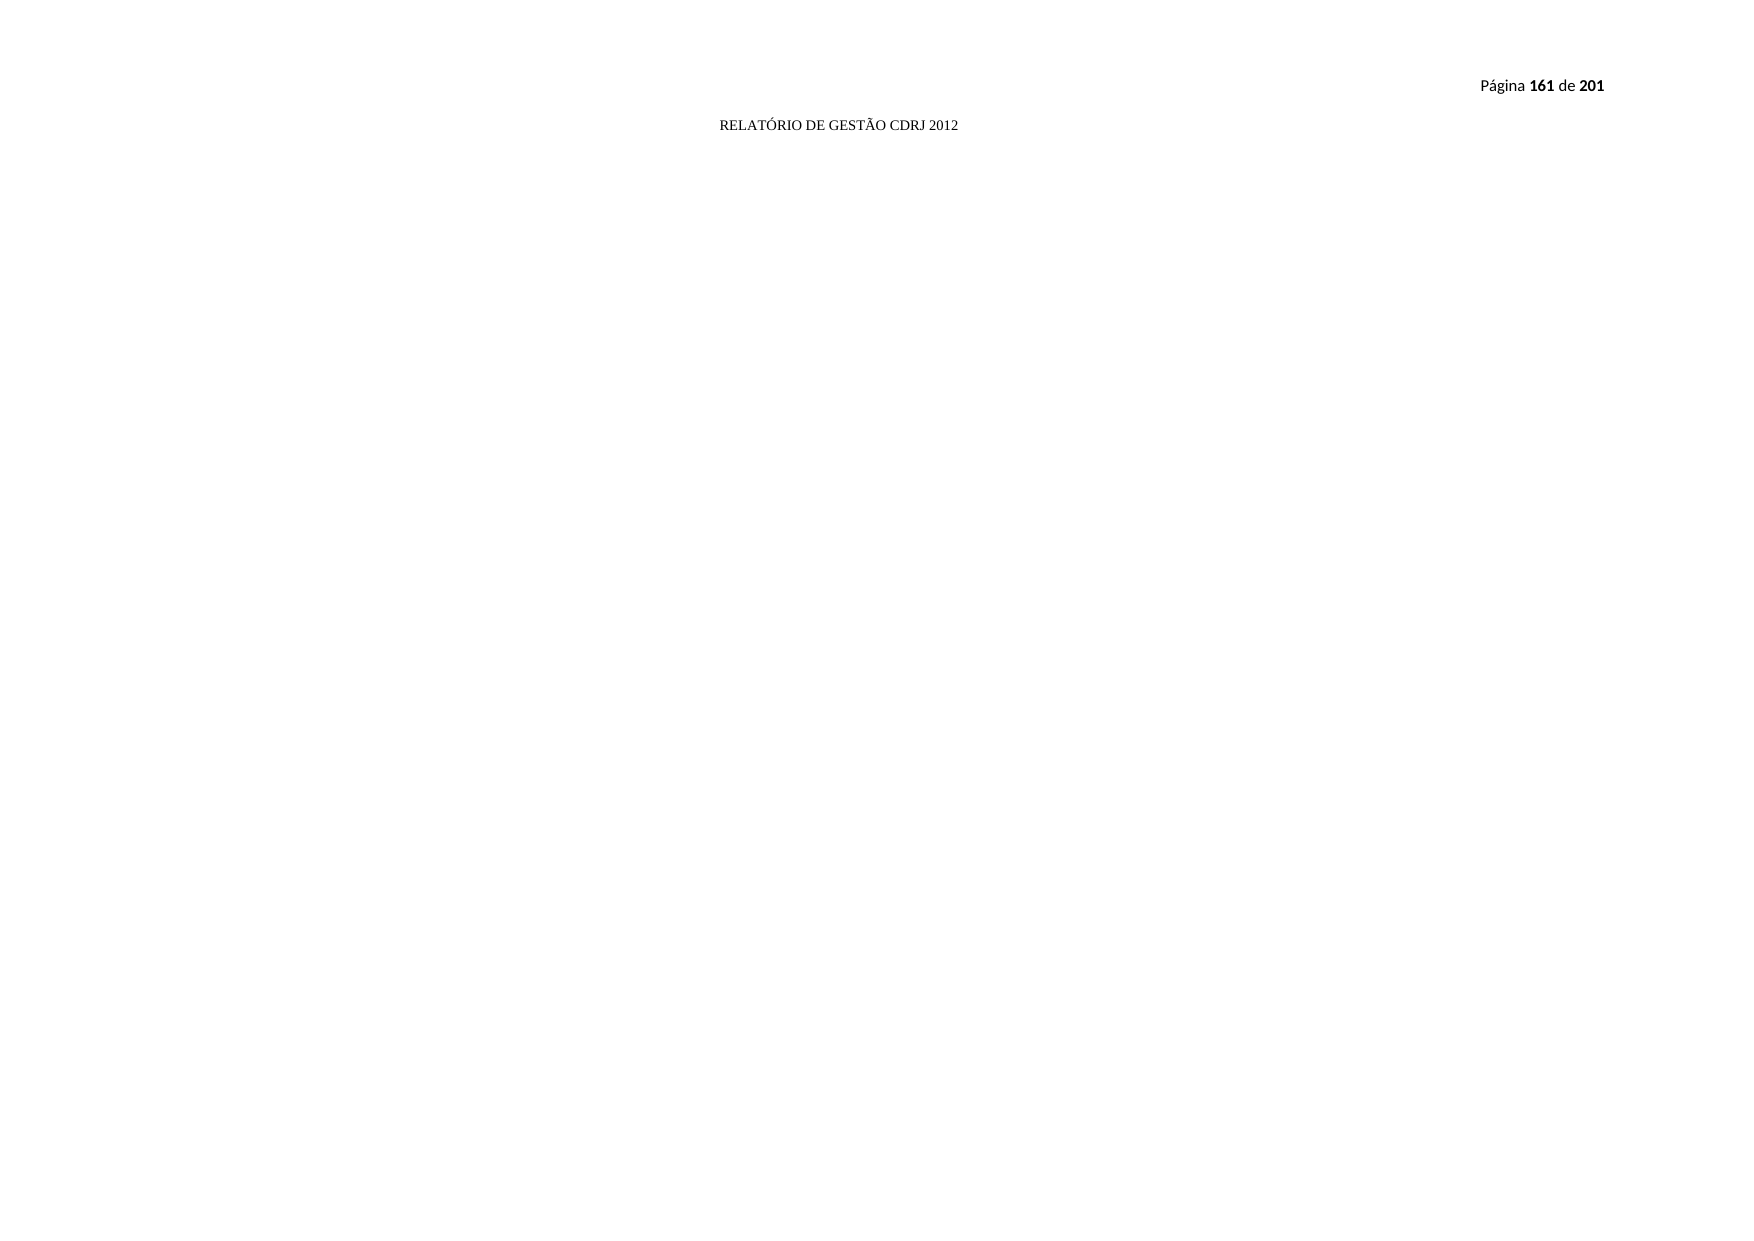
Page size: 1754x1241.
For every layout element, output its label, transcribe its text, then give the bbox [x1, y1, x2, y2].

text RELATÓRIO DE GESTÃO CDRJ 2012 [133, 116, 1548, 133]
text Página 161 de 201 [74, 75, 1608, 95]
